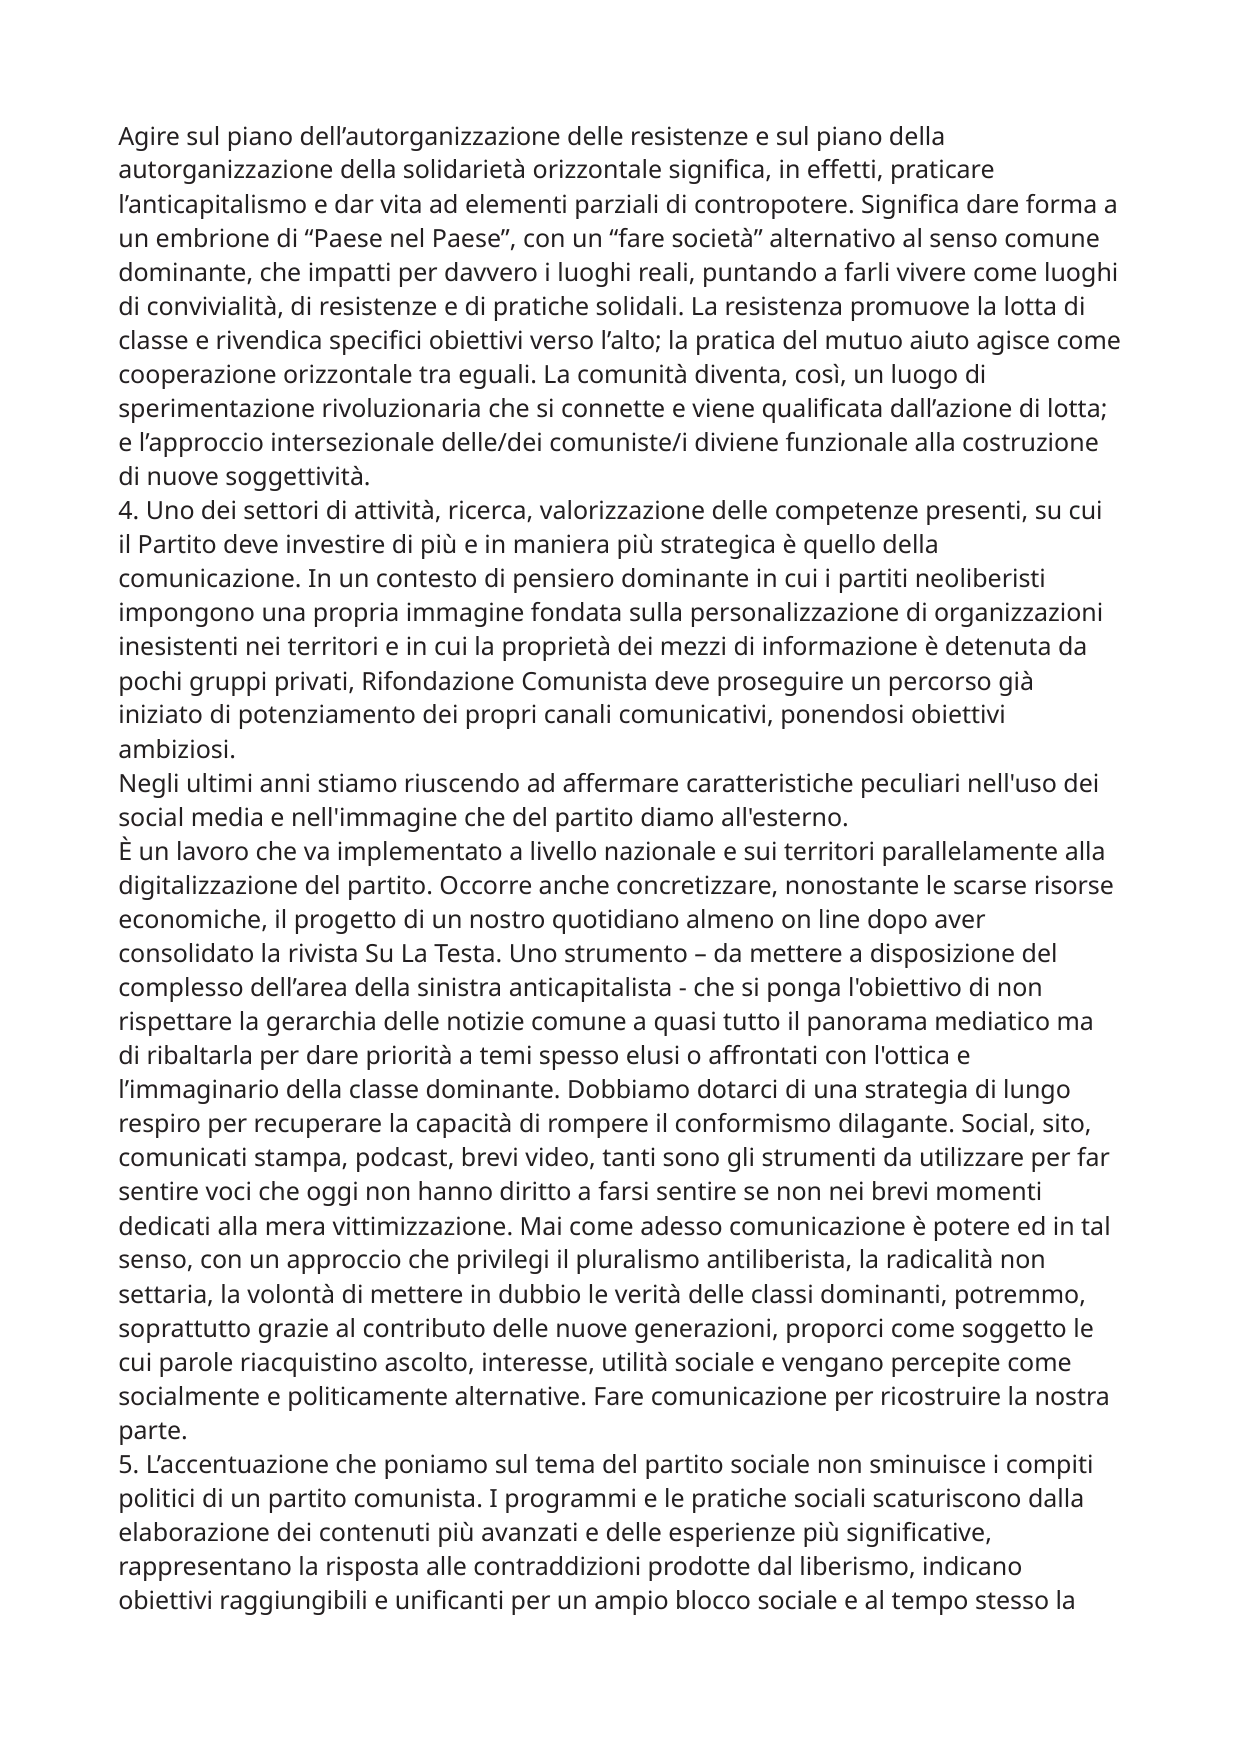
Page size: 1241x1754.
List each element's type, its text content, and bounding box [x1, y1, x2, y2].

text Agire sul piano dell’autorganizzazione delle resistenze e sul piano della autorganizzazione della solidarietà orizzontale significa, in effetti, praticare l’anticapitalismo e dar vita ad elementi parziali di contropotere. Significa dare forma a un embrione di “Paese nel Paese”, con un “fare società” alternativo al senso comune dominante, che impatti per davvero i luoghi reali, puntando a farli vivere come luoghi di convivialità, di resistenze e di pratiche solidali. La resistenza promuove la lotta di classe e rivendica specifici obiettivi verso l’alto; la pratica del mutuo aiuto agisce come cooperazione orizzontale tra eguali. La comunità diventa, così, un luogo di sperimentazione rivoluzionaria che si connette e viene qualificata dall’azione di lotta; e l’approccio intersezionale delle/dei comuniste/i diviene funzionale alla costruzione di nuove soggettività. [118, 118, 1122, 493]
text 4. Uno dei settori di attività, ricerca, valorizzazione delle competenze presenti, su cui il Partito deve investire di più e in maniera più strategica è quello della comunicazione. In un contesto di pensiero dominante in cui i partiti neoliberisti impongono una propria immagine fondata sulla personalizzazione di organizzazioni inesistenti nei territori e in cui la proprietà dei mezzi di informazione è detenuta da pochi gruppi privati, Rifondazione Comunista deve proseguire un percorso già iniziato di potenziamento dei propri canali comunicativi, ponendosi obiettivi ambiziosi. [118, 493, 1122, 765]
text 5. L’accentuazione che poniamo sul tema del partito sociale non sminuisce i compiti politici di un partito comunista. I programmi e le pratiche sociali scaturiscono dalla elaborazione dei contenuti più avanzati e delle esperienze più significative, rappresentano la risposta alle contraddizioni prodotte dal liberismo, indicano obiettivi raggiungibili e unificanti per un ampio blocco sociale e al tempo stesso la [118, 1447, 1122, 1617]
text Negli ultimi anni stiamo riuscendo ad affermare caratteristiche peculiari nell'uso dei social media e nell'immagine che del partito diamo all'esterno. [118, 765, 1122, 833]
text È un lavoro che va implementato a livello nazionale e sui territori parallelamente alla digitalizzazione del partito. Occorre anche concretizzare, nonostante le scarse risorse economiche, il progetto di un nostro quotidiano almeno on line dopo aver consolidato la rivista Su La Testa. Uno strumento – da mettere a disposizione del complesso dell’area della sinistra anticapitalista - che si ponga l'obiettivo di non rispettare la gerarchia delle notizie comune a quasi tutto il panorama mediatico ma di ribaltarla per dare priorità a temi spesso elusi o affrontati con l'ottica e l’immaginario della classe dominante. Dobbiamo dotarci di una strategia di lungo respiro per recuperare la capacità di rompere il conformismo dilagante. Social, sito, comunicati stampa, podcast, brevi video, tanti sono gli strumenti da utilizzare per far sentire voci che oggi non hanno diritto a farsi sentire se non nei brevi momenti dedicati alla mera vittimizzazione. Mai come adesso comunicazione è potere ed in tal senso, con un approccio che privilegi il pluralismo antiliberista, la radicalità non settaria, la volontà di mettere in dubbio le verità delle classi dominanti, potremmo, soprattutto grazie al contributo delle nuove generazioni, proporci come soggetto le cui parole riacquistino ascolto, interesse, utilità sociale e vengano percepite come socialmente e politicamente alternative. Fare comunicazione per ricostruire la nostra parte. [118, 833, 1122, 1447]
